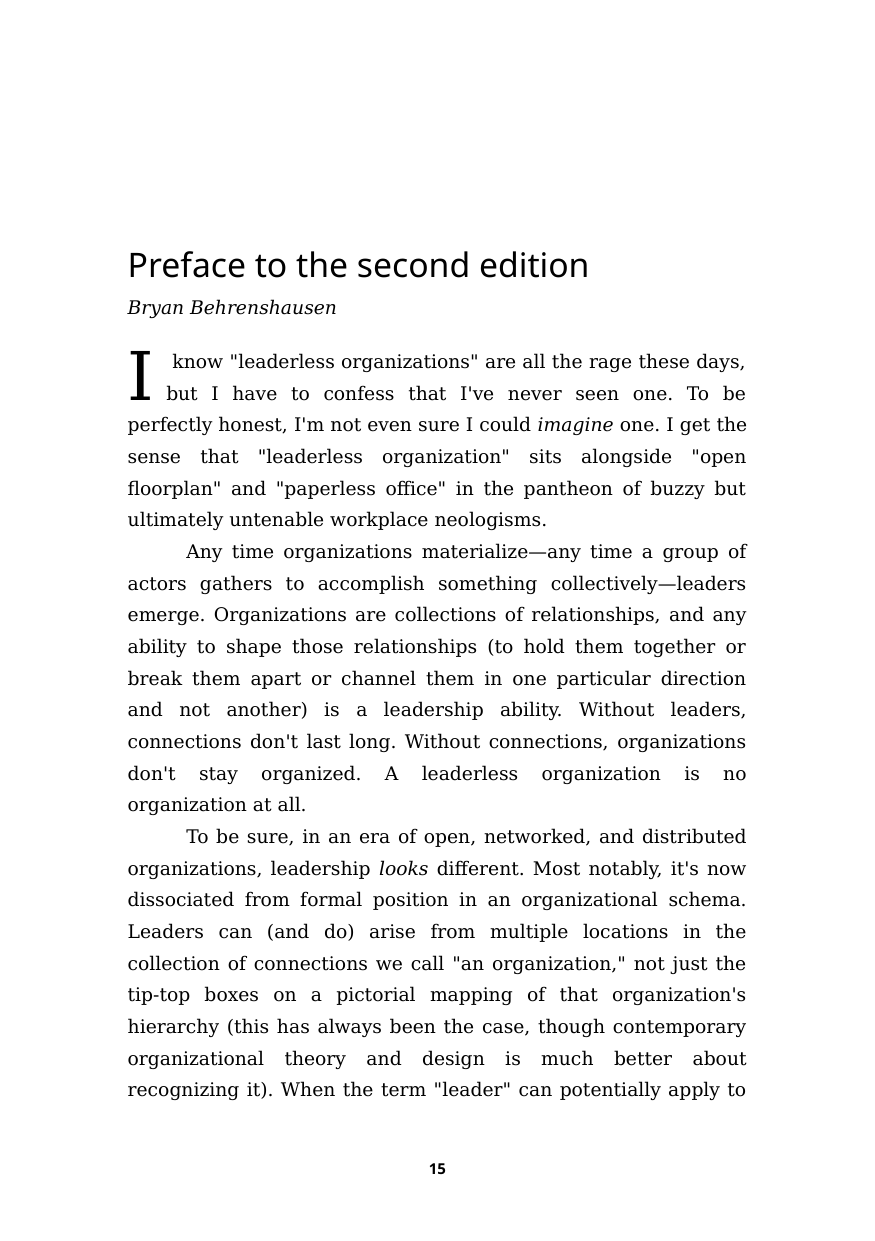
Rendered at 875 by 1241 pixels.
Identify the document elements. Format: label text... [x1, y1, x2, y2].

subtitle Preface to the second edition [127, 246, 747, 285]
text I know "leaderless organizations" are all the rage these days, but I have to confess that I've never seen one. To be perfectly honest, I'm not even sure I could imagine one. I get the sense that "leaderless organization" sits alongside "open floorplan" and "paperless office" in the pantheon of buzzy but ultimately untenable workplace neologisms. [127, 351, 747, 531]
text Any time organizations materialize—any time a group of actors gathers to accomplish something collectively—leaders emerge. Organizations are collections of relationships, and any ability to shape those relationships (to hold them together or break them apart or channel them in one particular direction and not another) is a leadership ability. Without leaders, connections don't last long. Without connections, organizations don't stay organized. A leaderless organization is no organization at all. [127, 541, 747, 816]
text To be sure, in an era of open, networked, and distributed organizations, leadership looks different. Most notably, it's now dissociated from formal position in an organizational schema. Leaders can (and do) arise from multiple locations in the collection of connections we call "an organization," not just the tip-top boxes on a pictorial mapping of that organization's hierarchy (this has always been the case, though contemporary organizational theory and design is much better about recognizing it). When the term "leader" can potentially apply to [127, 826, 747, 1101]
text Bryan Behrenshausen [127, 297, 747, 319]
